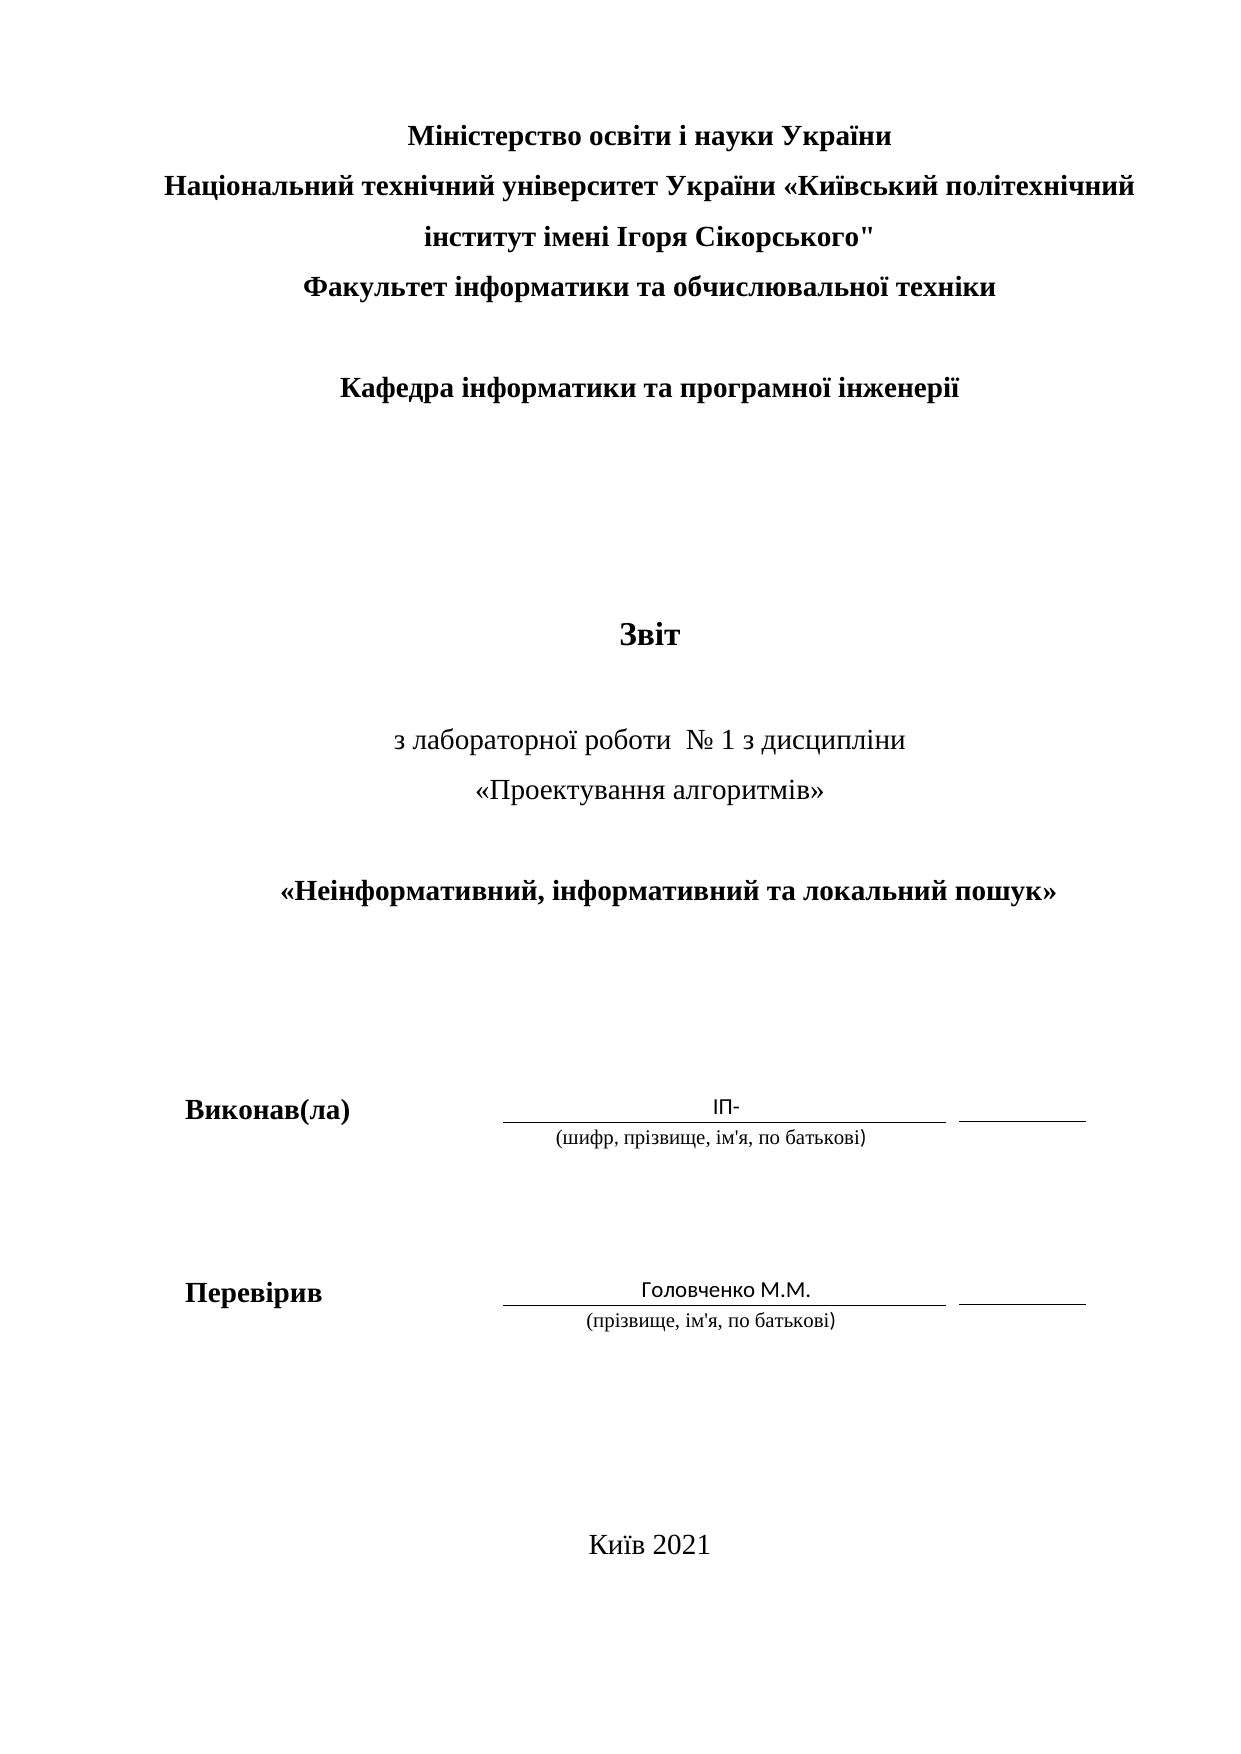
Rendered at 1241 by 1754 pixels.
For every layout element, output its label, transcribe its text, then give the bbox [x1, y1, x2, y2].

text Міністерство освіти і науки України [148, 118, 1152, 152]
text Національний технічний університет України «Київський політехнічний інститут імені Ігоря Сікорського" [148, 168, 1152, 252]
text Звіт [148, 614, 1152, 652]
text Кафедра інформатики та програмної інженерії [148, 370, 1152, 403]
text Факультет інформатики та обчислювальної техніки [148, 269, 1152, 303]
text «Неінформативний, інформативний та локальний пошук» [185, 873, 1152, 906]
text Київ 2021 [148, 1527, 1152, 1560]
text «Проектування алгоритмів» [148, 772, 1152, 806]
text з лабораторної роботи № 1 з дисципліни [148, 722, 1152, 755]
